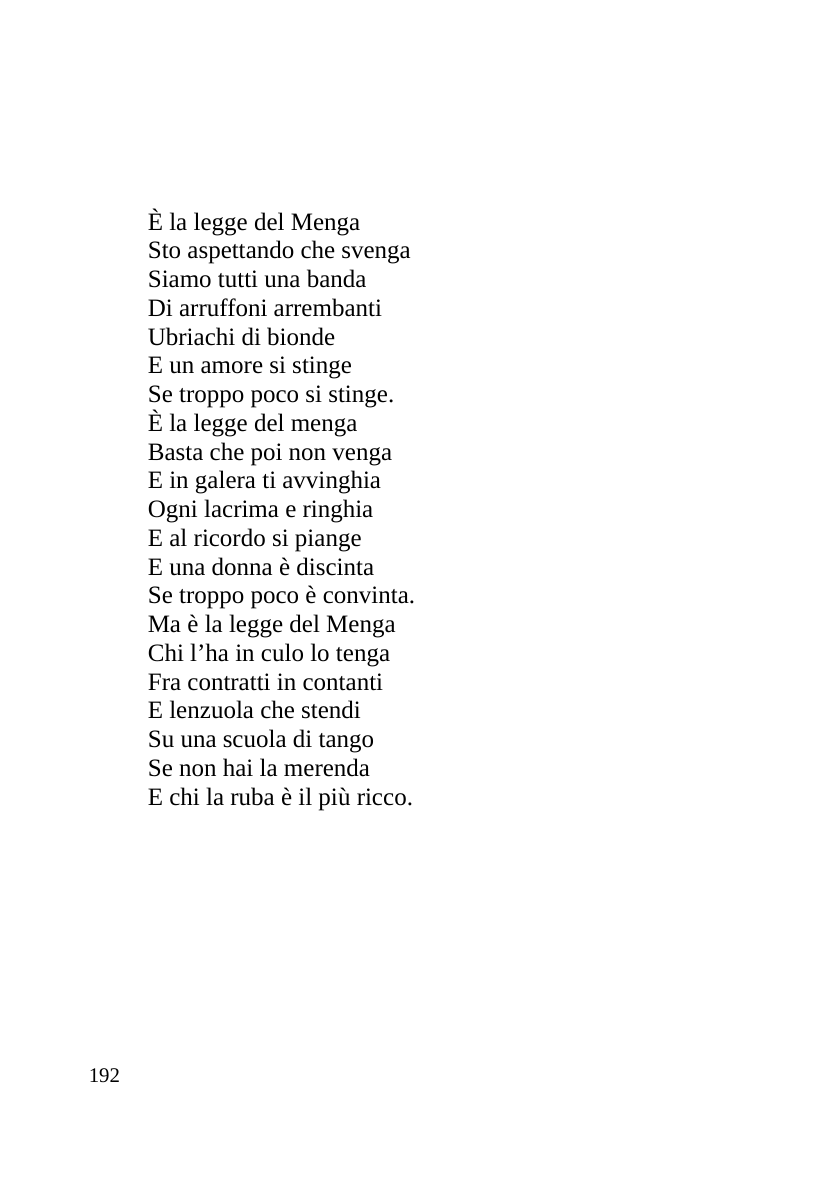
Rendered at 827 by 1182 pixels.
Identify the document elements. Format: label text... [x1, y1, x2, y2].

text E una donna è discinta [148, 552, 738, 580]
text Sto aspettando che svenga [148, 235, 738, 264]
text E un amore si stinge [148, 350, 738, 379]
text Se non hai la merenda [148, 753, 738, 782]
text E al ricordo si piange [148, 523, 738, 552]
text Fra contratti in contanti [148, 667, 738, 695]
text Di arruffoni arrembanti [148, 293, 738, 322]
text Su una scuola di tango [148, 724, 738, 753]
text Se troppo poco si stinge. [148, 379, 738, 408]
text Ma è la legge del Menga [148, 609, 738, 638]
text È la legge del Menga [148, 207, 738, 235]
text E chi la ruba è il più ricco. [148, 782, 738, 810]
text Chi l’ha in culo lo tenga [148, 638, 738, 667]
text È la legge del menga [148, 408, 738, 437]
text E lenzuola che stendi [148, 695, 738, 724]
text Siamo tutti una banda [148, 264, 738, 293]
text Ubriachi di bionde [148, 322, 738, 350]
text Ogni lacrima e ringhia [148, 494, 738, 523]
text Basta che poi non venga [148, 437, 738, 465]
text Se troppo poco è convinta. [148, 580, 738, 609]
text E in galera ti avvinghia [148, 465, 738, 494]
